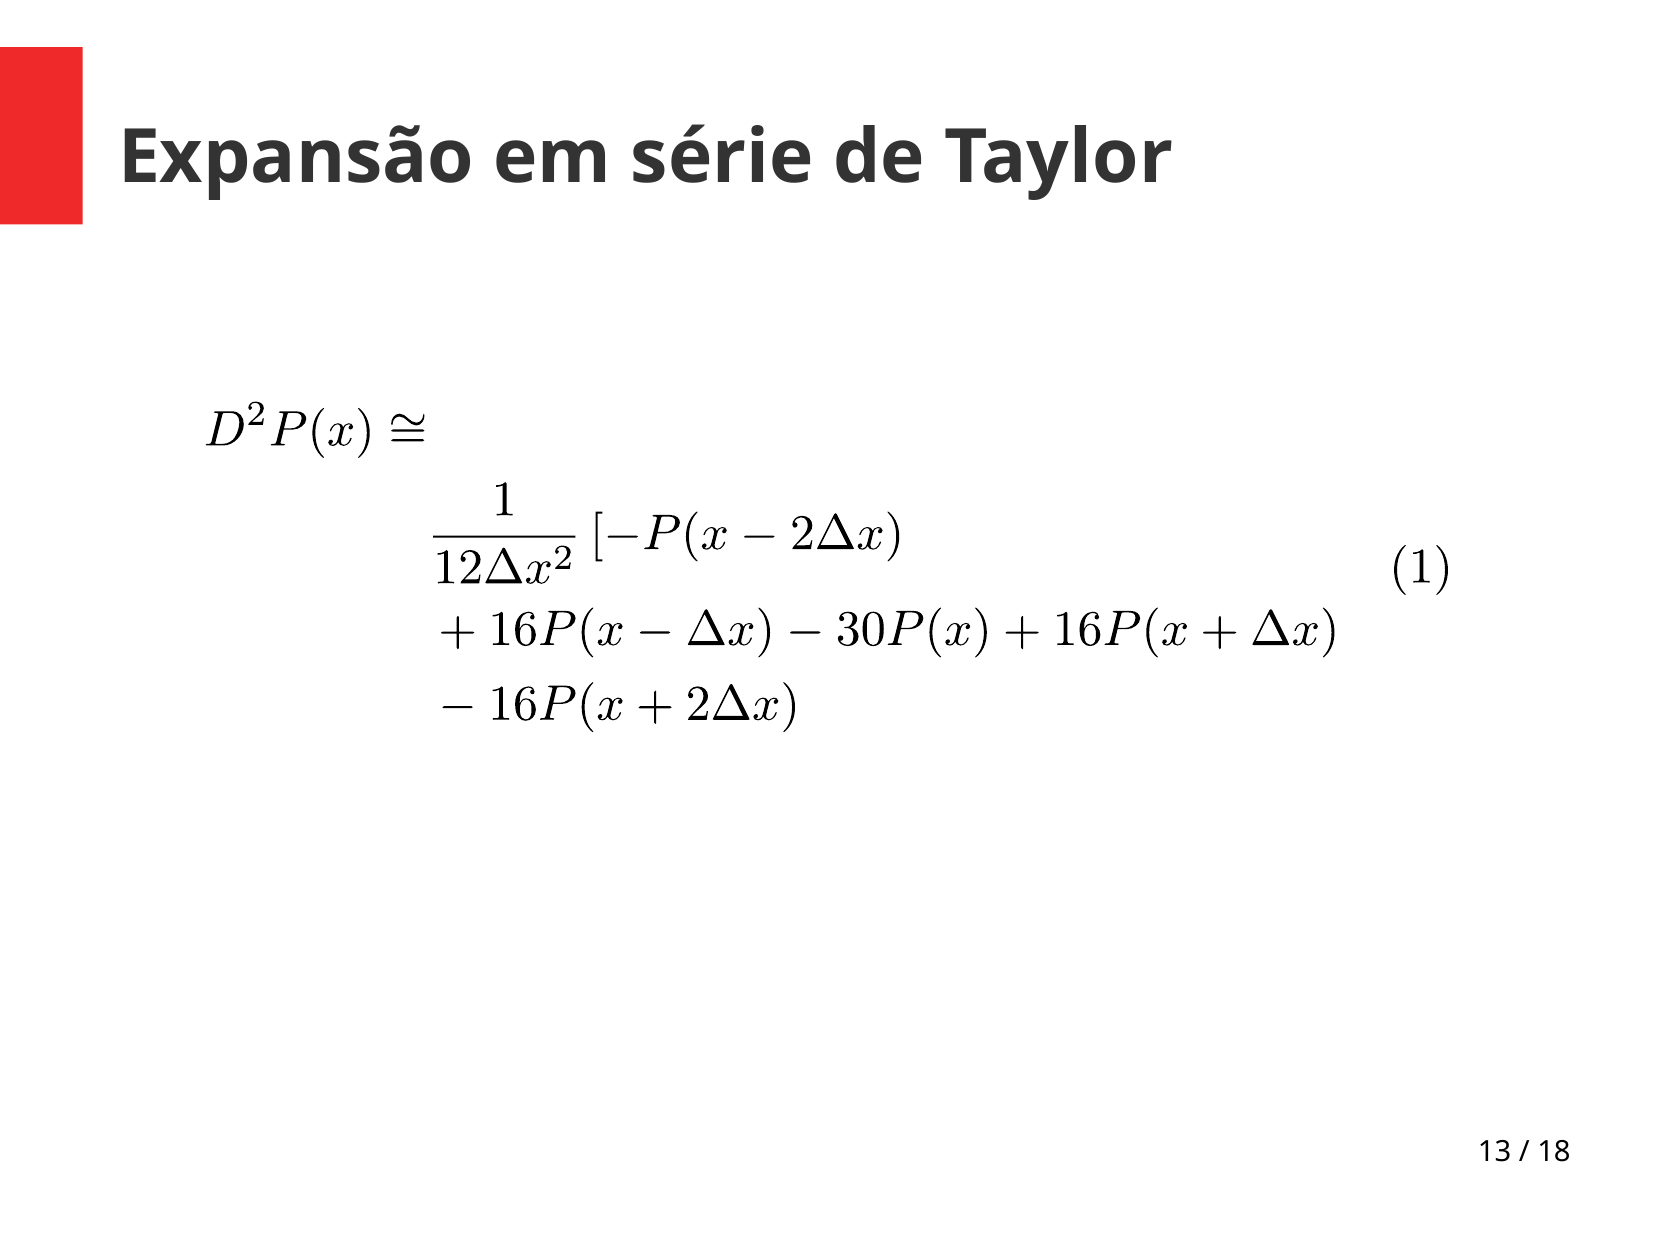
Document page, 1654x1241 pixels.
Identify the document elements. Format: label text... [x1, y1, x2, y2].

text_box [205, 401, 1448, 733]
title Expansão em série de Taylor [118, 49, 1571, 257]
